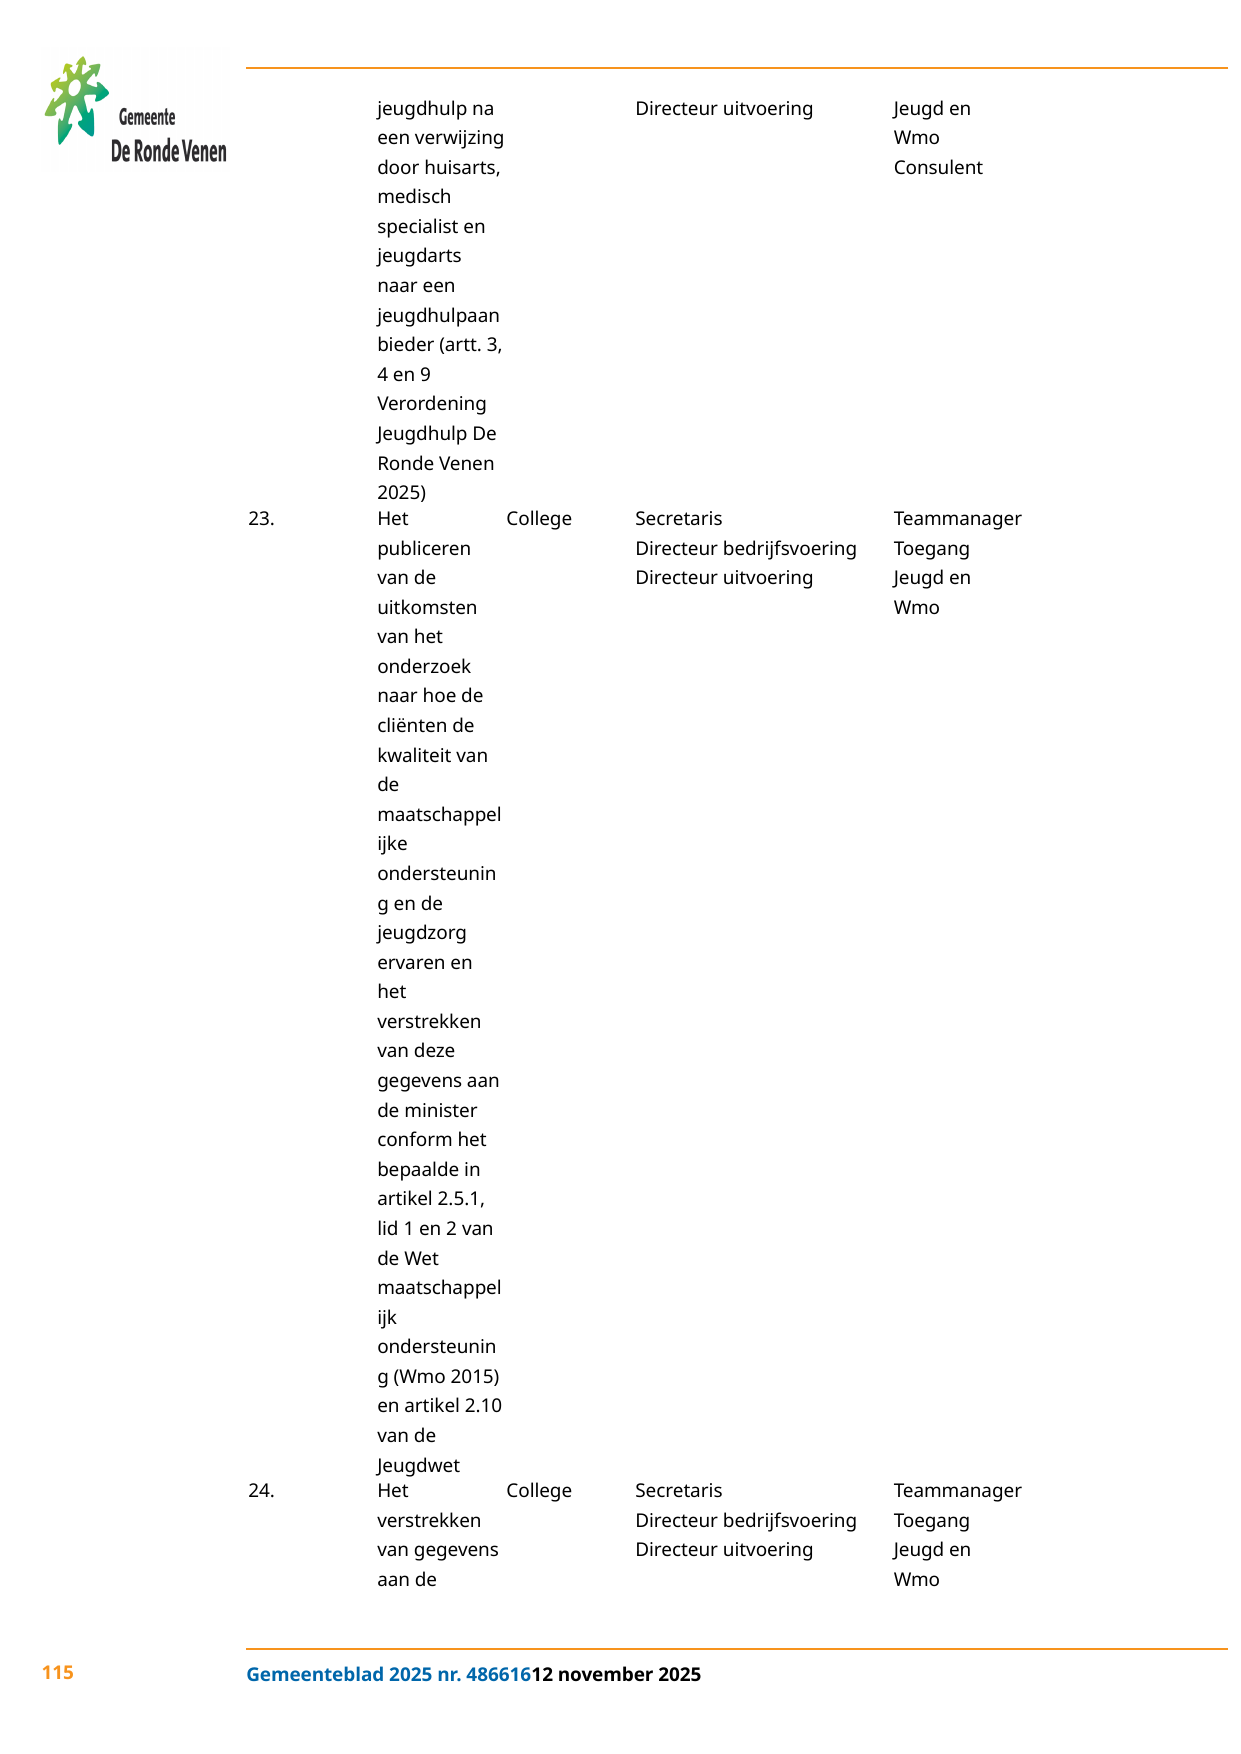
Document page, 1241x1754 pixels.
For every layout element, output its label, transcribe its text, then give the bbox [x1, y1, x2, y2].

table_cell [248, 95, 377, 505]
table_cell Teammanager Toegang Jeugd en Wmo [894, 1478, 1022, 1592]
table_cell [1023, 95, 1152, 505]
table_cell [1023, 505, 1152, 1477]
table_cell College [506, 1478, 635, 1592]
table_cell Het verstrekken van gegevens aan de [377, 1478, 506, 1592]
picture [41, 47, 231, 172]
table_cell 23. [248, 505, 377, 1477]
table_cell Directeur uitvoering [635, 95, 893, 505]
table_cell jeugdhulp na een verwijzing door huisarts, medisch specialist en jeugdarts naar een jeugdhulpaanbieder (artt. 3, 4 en 9 Verordening Jeugdhulp De Ronde Venen 2025) [377, 95, 506, 505]
table_cell College [506, 505, 635, 1477]
table_cell Jeugd en Wmo Consulent [894, 95, 1022, 505]
table_cell Teammanager Toegang Jeugd en Wmo [894, 505, 1022, 1477]
table_cell [1023, 1478, 1152, 1592]
table_cell [506, 95, 635, 505]
table_cell Het publiceren van de uitkomsten van het onderzoek naar hoe de cliënten de kwaliteit van de maatschappelijke ondersteuning en de jeugdzorg ervaren en het verstrekken van deze gegevens aan de minister conform het bepaalde in artikel 2.5.1, lid 1 en 2 van de Wet maatschappelijk ondersteuning (Wmo 2015) en artikel 2.10 van de Jeugdwet [377, 505, 506, 1477]
table_cell Secretaris Directeur bedrijfsvoering Directeur uitvoering [635, 505, 893, 1477]
table_cell 24. [248, 1478, 377, 1592]
table_cell Secretaris Directeur bedrijfsvoering Directeur uitvoering [635, 1478, 893, 1592]
